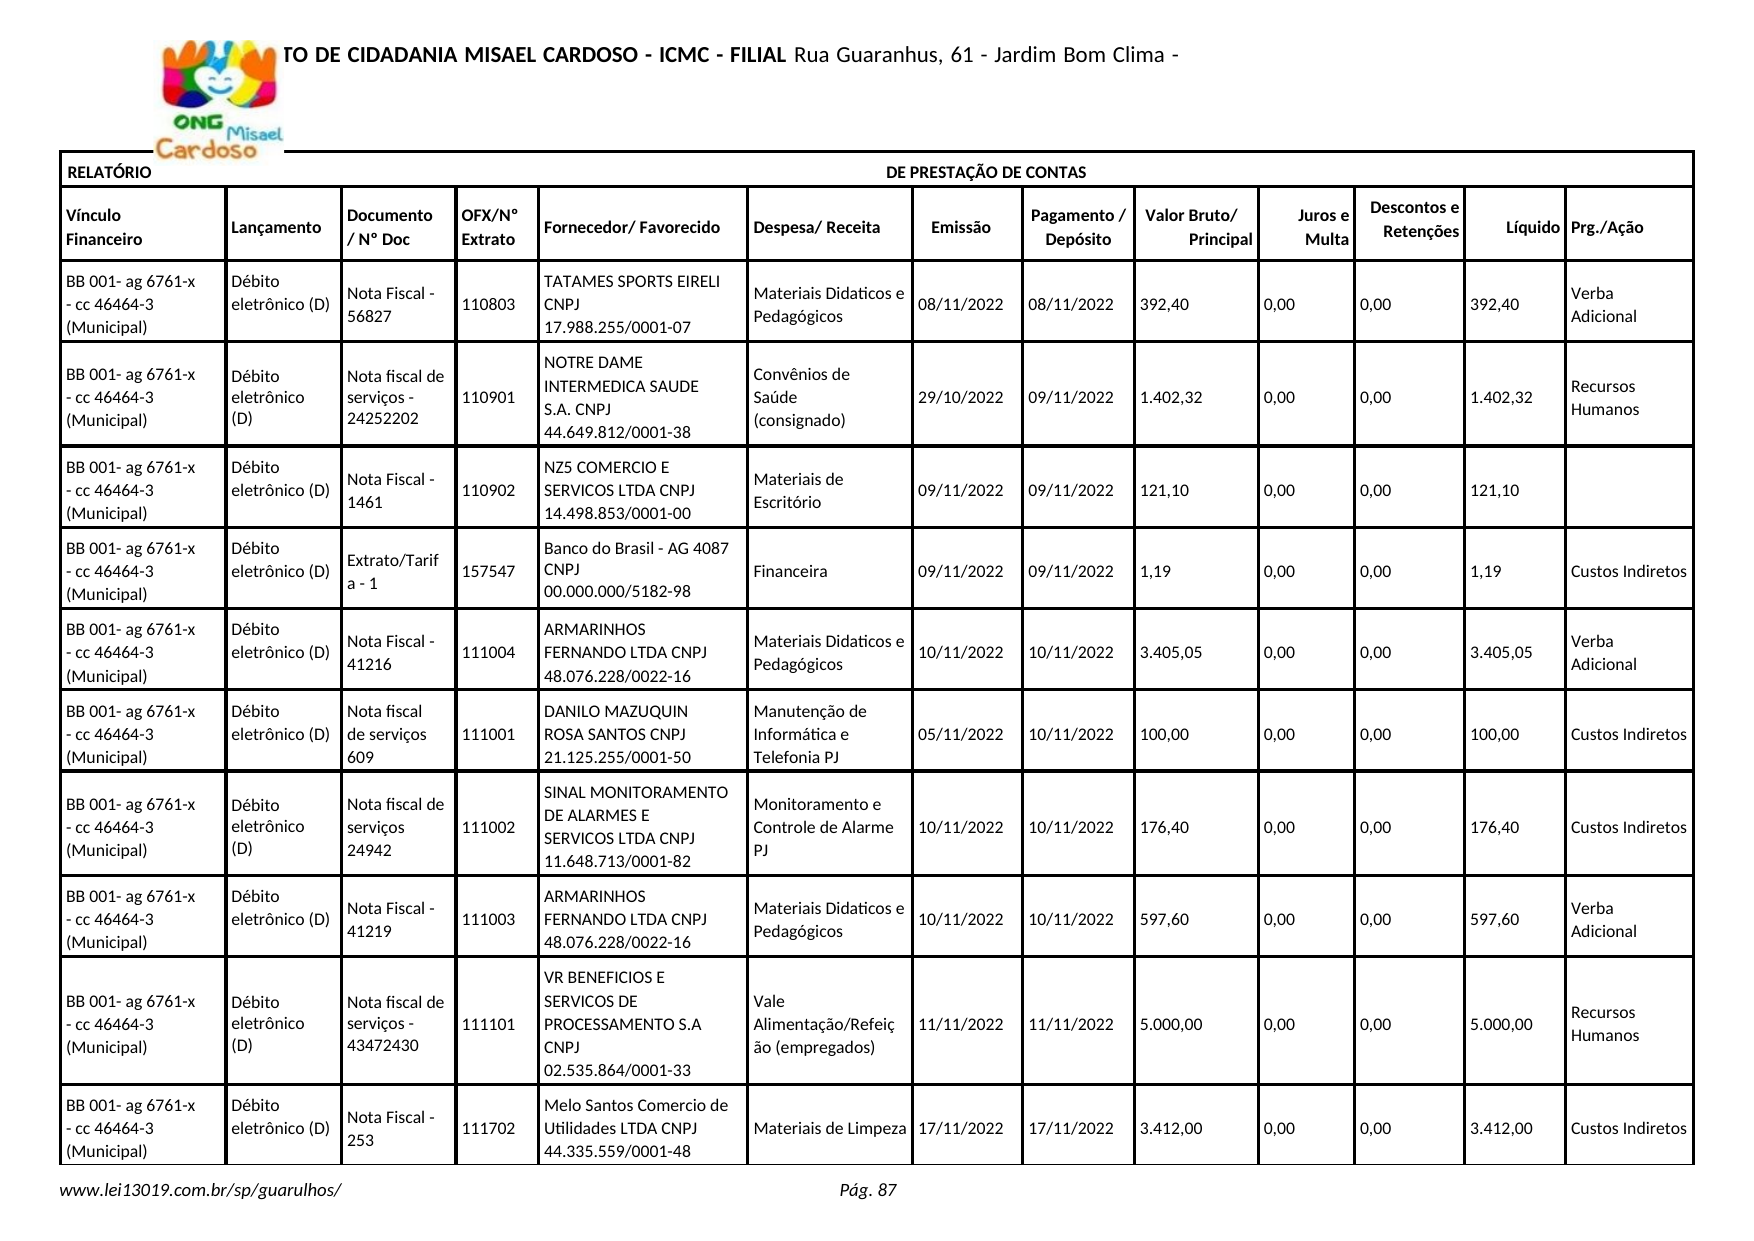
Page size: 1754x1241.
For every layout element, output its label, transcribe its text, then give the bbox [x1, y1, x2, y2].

table_cell Monitoramento e Controle de Alarme PJ [749, 773, 911, 874]
table_cell SINAL MONITORAMENTO DE ALARMES E SERVICOS LTDA CNPJ 11.648.713/0001-82 [540, 773, 746, 874]
table_cell 05/11/2022 [914, 691, 1021, 769]
table_cell Débito eletrônico (D) [228, 691, 340, 769]
table_cell NOTRE DAME INTERMEDICA SAUDE S.A. CNPJ 44.649.812/0001-38 [540, 343, 746, 444]
table_cell 10/11/2022 [914, 773, 1021, 874]
table_cell 3.405,05 [1466, 610, 1564, 688]
table_cell 0,00 [1356, 343, 1463, 444]
table_cell 10/11/2022 [1024, 773, 1133, 874]
table_cell 0,00 [1356, 877, 1463, 955]
table_cell 111001 [458, 691, 537, 769]
table_cell 0,00 [1260, 262, 1353, 340]
table_cell TATAMES SPORTS EIRELI CNPJ 17.988.255/0001-07 [540, 262, 746, 340]
table_cell 111003 [458, 877, 537, 955]
table_cell Lançamento [228, 188, 340, 259]
table_cell Materiais Didaticos e Pedagógicos [749, 877, 911, 955]
table_cell VR BENEFICIOS E SERVICOS DE PROCESSAMENTO S.A CNPJ 02.535.864/0001-33 [540, 958, 746, 1082]
table_cell 09/11/2022 [914, 529, 1021, 607]
table_cell BB 001- ag 6761-x - cc 46464-3 (Municipal) [62, 773, 224, 874]
table_cell 17/11/2022 [914, 1086, 1021, 1164]
table_cell Verba Adicional [1567, 610, 1692, 688]
table_cell Débito eletrônico (D) [228, 958, 340, 1082]
table_cell 3.412,00 [1136, 1086, 1257, 1164]
table_cell Nota fiscal de serviços - 24252202 [343, 343, 454, 444]
table_cell 392,40 [1466, 262, 1564, 340]
table_cell 0,00 [1356, 610, 1463, 688]
table_cell Emissão [914, 188, 1021, 259]
table_cell 111004 [458, 610, 537, 688]
table_cell Verba Adicional [1567, 877, 1692, 955]
table_cell 0,00 [1260, 1086, 1353, 1164]
table_cell 0,00 [1260, 343, 1353, 444]
table_cell 597,60 [1136, 877, 1257, 955]
table_cell 0,00 [1260, 529, 1353, 607]
table_cell Nota Fiscal - 253 [343, 1086, 454, 1164]
table_cell BB 001- ag 6761-x - cc 46464-3 (Municipal) [62, 958, 224, 1082]
table_cell Despesa/ Receita [749, 188, 911, 259]
table_cell Banco do Brasil - AG 4087 CNPJ 00.000.000/5182-98 [540, 529, 746, 607]
table_cell ARMARINHOS FERNANDO LTDA CNPJ 48.076.228/0022-16 [540, 610, 746, 688]
table_cell 0,00 [1260, 610, 1353, 688]
table_cell DANILO MAZUQUIN ROSA SANTOS CNPJ 21.125.255/0001-50 [540, 691, 746, 769]
table_cell Descontos e Retenções [1356, 188, 1463, 259]
table_cell 3.405,05 [1136, 610, 1257, 688]
table_cell 121,10 [1136, 448, 1257, 526]
table_cell BB 001- ag 6761-x - cc 46464-3 (Municipal) [62, 529, 224, 607]
table_cell Nota Fiscal - 56827 [343, 262, 454, 340]
table_cell 0,00 [1260, 877, 1353, 955]
table_cell 392,40 [1136, 262, 1257, 340]
table_cell 176,40 [1466, 773, 1564, 874]
table_cell 0,00 [1356, 1086, 1463, 1164]
table_cell Convênios de Saúde (consignado) [749, 343, 911, 444]
table_cell 29/10/2022 [914, 343, 1021, 444]
table_cell 5.000,00 [1466, 958, 1564, 1082]
table_cell 11/11/2022 [1024, 958, 1133, 1082]
table_cell Financeira [749, 529, 911, 607]
table_header RELATÓRIO DE PRESTAÇÃO DE CONTAS [62, 153, 1692, 185]
table_cell 0,00 [1356, 691, 1463, 769]
table_cell 111002 [458, 773, 537, 874]
table_cell Materiais de Limpeza [749, 1086, 911, 1164]
table_cell [1567, 448, 1692, 526]
table_cell NZ5 COMERCIO E SERVICOS LTDA CNPJ 14.498.853/0001-00 [540, 448, 746, 526]
table_cell Débito eletrônico (D) [228, 448, 340, 526]
table_cell 09/11/2022 [914, 448, 1021, 526]
table_cell Recursos Humanos [1567, 958, 1692, 1082]
table_cell 0,00 [1260, 448, 1353, 526]
table_cell 1,19 [1136, 529, 1257, 607]
table_cell Materiais Didaticos e Pedagógicos [749, 262, 911, 340]
table_cell 09/11/2022 [1024, 448, 1133, 526]
table_cell 10/11/2022 [1024, 691, 1133, 769]
table_cell 11/11/2022 [914, 958, 1021, 1082]
table_cell 0,00 [1260, 691, 1353, 769]
table_cell 17/11/2022 [1024, 1086, 1133, 1164]
table_cell 100,00 [1466, 691, 1564, 769]
table_cell Melo Santos Comercio de Utilidades LTDA CNPJ 44.335.559/0001-48 [540, 1086, 746, 1164]
table_cell 100,00 [1136, 691, 1257, 769]
table_cell Nota fiscal de serviços 24942 [343, 773, 454, 874]
table_cell Nota Fiscal - 41216 [343, 610, 454, 688]
table_cell 0,00 [1356, 448, 1463, 526]
table_cell Nota Fiscal - 41219 [343, 877, 454, 955]
table_cell 111702 [458, 1086, 537, 1164]
table_cell Custos Indiretos [1567, 529, 1692, 607]
table_cell Nota fiscal de serviços - 43472430 [343, 958, 454, 1082]
table_cell 08/11/2022 [914, 262, 1021, 340]
table_cell Recursos Humanos [1567, 343, 1692, 444]
table_cell 110902 [458, 448, 537, 526]
table_cell 1.402,32 [1466, 343, 1564, 444]
table_cell ARMARINHOS FERNANDO LTDA CNPJ 48.076.228/0022-16 [540, 877, 746, 955]
table_cell 10/11/2022 [1024, 610, 1133, 688]
table_cell 10/11/2022 [914, 877, 1021, 955]
table_cell 1,19 [1466, 529, 1564, 607]
table_cell 157547 [458, 529, 537, 607]
table_cell Custos Indiretos [1567, 773, 1692, 874]
table_cell Materiais Didaticos e Pedagógicos [749, 610, 911, 688]
table_cell Manutenção de Informática e Telefonia PJ [749, 691, 911, 769]
table_cell Nota Fiscal - 1461 [343, 448, 454, 526]
table_cell 597,60 [1466, 877, 1564, 955]
table_cell Custos Indiretos [1567, 691, 1692, 769]
table_cell 121,10 [1466, 448, 1564, 526]
table_cell BB 001- ag 6761-x - cc 46464-3 (Municipal) [62, 448, 224, 526]
table_cell Débito eletrônico (D) [228, 262, 340, 340]
table_cell BB 001- ag 6761-x - cc 46464-3 (Municipal) [62, 1086, 224, 1164]
table_cell 10/11/2022 [914, 610, 1021, 688]
table_cell Materiais de Escritório [749, 448, 911, 526]
table_cell Valor Bruto/ Principal [1136, 188, 1257, 259]
table_cell Débito eletrônico (D) [228, 1086, 340, 1164]
table_cell 0,00 [1356, 958, 1463, 1082]
table_cell Débito eletrônico (D) [228, 529, 340, 607]
table_cell 10/11/2022 [1024, 877, 1133, 955]
table_cell Pagamento / Depósito [1024, 188, 1133, 259]
table_cell 0,00 [1356, 262, 1463, 340]
table_cell 5.000,00 [1136, 958, 1257, 1082]
table_cell Débito eletrônico (D) [228, 610, 340, 688]
table_cell Extrato/Tarif a - 1 [343, 529, 454, 607]
table_cell BB 001- ag 6761-x - cc 46464-3 (Municipal) [62, 610, 224, 688]
table_cell 09/11/2022 [1024, 343, 1133, 444]
table_cell 0,00 [1260, 958, 1353, 1082]
table_cell Débito eletrônico (D) [228, 773, 340, 874]
table_cell Custos Indiretos [1567, 1086, 1692, 1164]
table_cell BB 001- ag 6761-x - cc 46464-3 (Municipal) [62, 262, 224, 340]
table_cell BB 001- ag 6761-x - cc 46464-3 (Municipal) [62, 343, 224, 444]
table_cell Nota fiscal de serviços 609 [343, 691, 454, 769]
table_cell Documento / Nº Doc [343, 188, 454, 259]
table_cell Débito eletrônico (D) [228, 343, 340, 444]
table_cell 0,00 [1356, 529, 1463, 607]
table_cell BB 001- ag 6761-x - cc 46464-3 (Municipal) [62, 691, 224, 769]
table_cell 08/11/2022 [1024, 262, 1133, 340]
table_cell 110803 [458, 262, 537, 340]
table_cell 0,00 [1356, 773, 1463, 874]
table_cell OFX/Nº Extrato [458, 188, 537, 259]
table_cell Vínculo Financeiro [62, 188, 224, 259]
table_cell Vale Alimentação/Refeiç ão (empregados) [749, 958, 911, 1082]
table_cell 0,00 [1260, 773, 1353, 874]
table_cell 111101 [458, 958, 537, 1082]
table_cell Débito eletrônico (D) [228, 877, 340, 955]
table_cell Verba Adicional [1567, 262, 1692, 340]
table_cell Prg./Ação [1567, 188, 1692, 259]
table_cell 176,40 [1136, 773, 1257, 874]
table_cell 09/11/2022 [1024, 529, 1133, 607]
table_cell Fornecedor/ Favorecido [540, 188, 746, 259]
table_cell Juros e Multa [1260, 188, 1353, 259]
table_cell 1.402,32 [1136, 343, 1257, 444]
table_cell 3.412,00 [1466, 1086, 1564, 1164]
table_cell Líquido [1466, 188, 1564, 259]
table_cell 110901 [458, 343, 537, 444]
table_cell BB 001- ag 6761-x - cc 46464-3 (Municipal) [62, 877, 224, 955]
